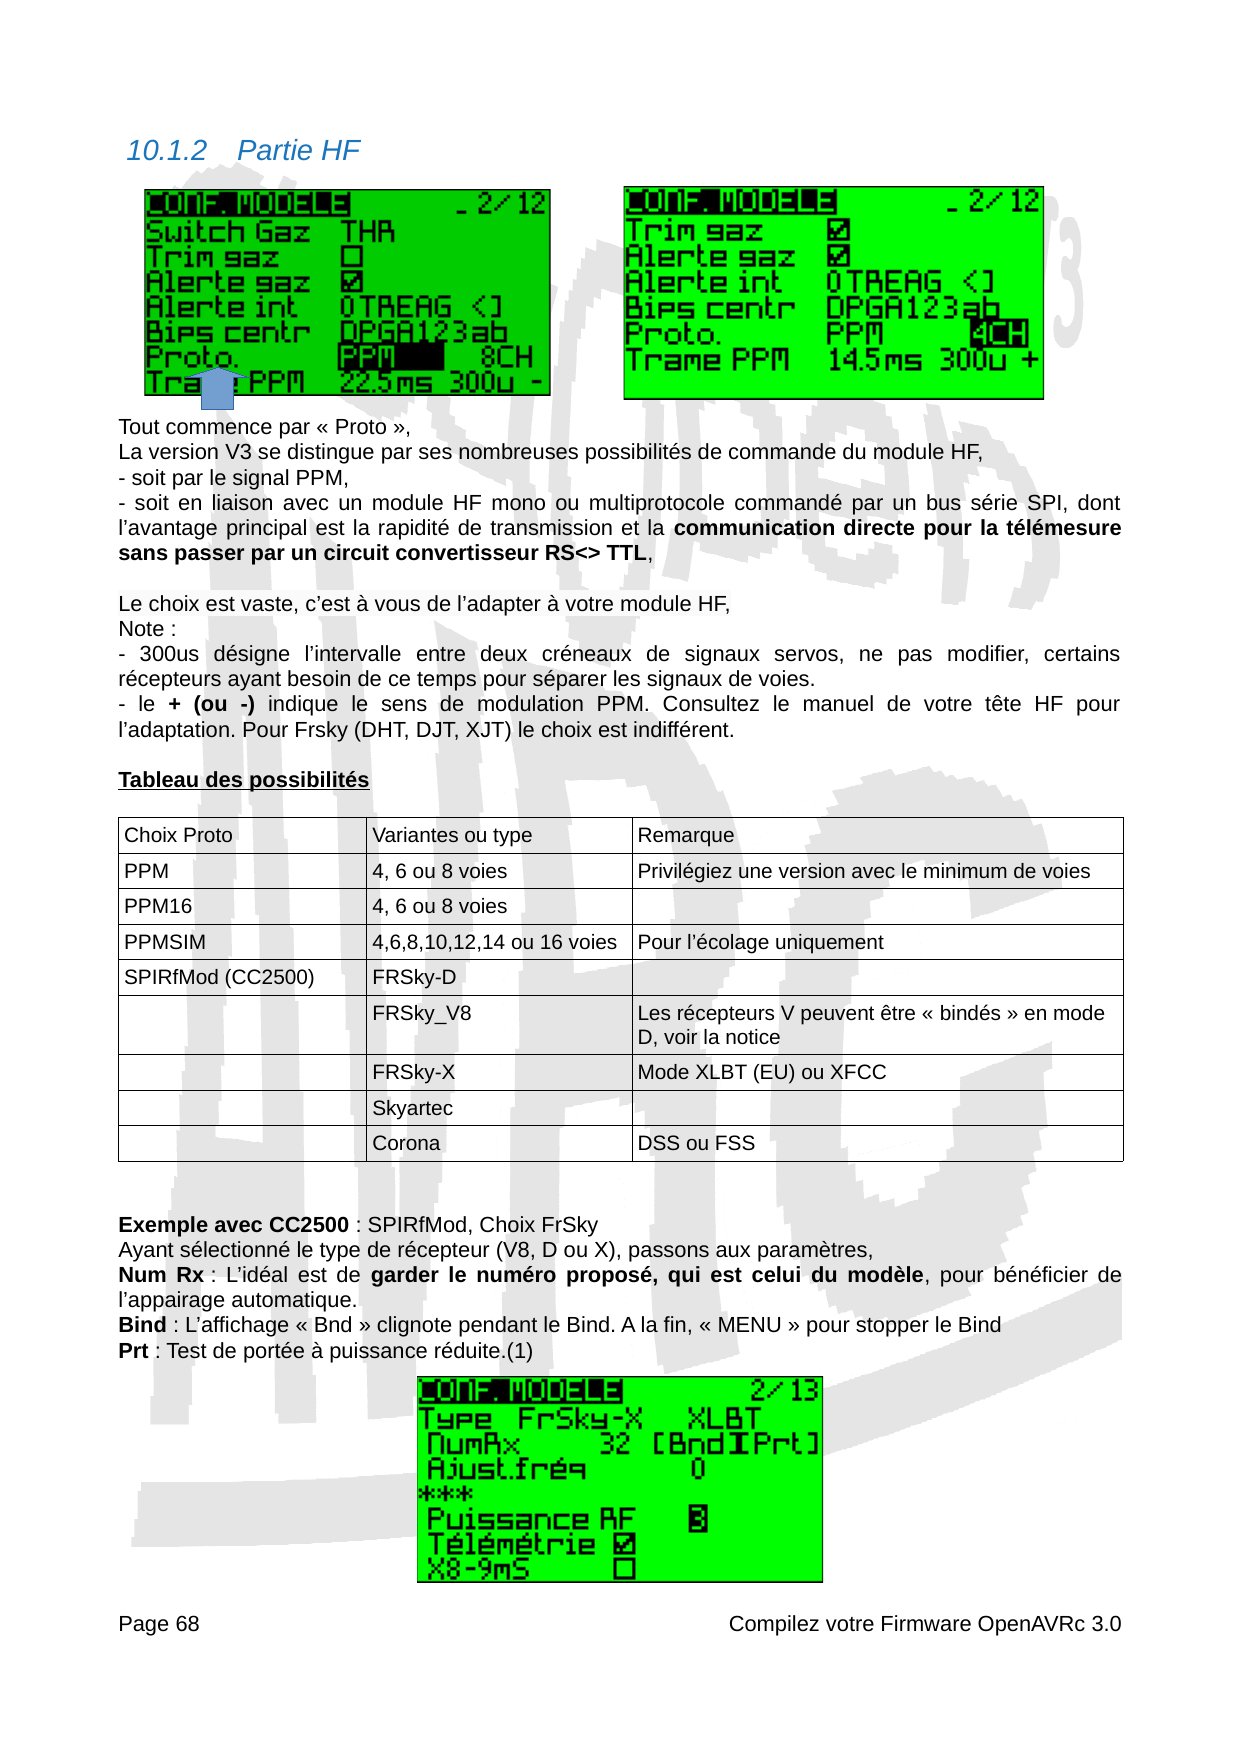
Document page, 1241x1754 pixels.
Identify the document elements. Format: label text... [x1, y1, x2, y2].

table_cell [633, 889, 1123, 924]
picture [623, 186, 1045, 400]
text - 300us désigne l’intervalle entre deux créneaux de signaux servos, ne pas modifier, certains récepteurs ayant besoin de ce temps pour séparer les signaux de voies. [118, 641, 1122, 691]
table_cell Corona [367, 1126, 632, 1161]
table_cell FRSky-D [367, 960, 632, 995]
table_cell Pour l’écolage uniquement [633, 925, 1123, 959]
table_cell Skyartec [367, 1091, 632, 1125]
table_header Remarque [633, 818, 1123, 853]
table_header Choix Proto [119, 818, 366, 853]
table_cell SPIRfMod (CC2500) [119, 960, 366, 995]
table_cell Privilégiez une version avec le minimum de voies [633, 854, 1123, 888]
table_cell 4,6,8,10,12,14 ou 16 voies [367, 925, 632, 959]
table_cell DSS ou FSS [633, 1126, 1123, 1161]
table_cell PPM [119, 854, 366, 888]
table_cell [119, 1126, 366, 1161]
text - le + (ou -) indique le sens de modulation PPM. Consultez le manuel de votre tête HF pour l’adaptation. Pour Frsky (DHT, DJT, XJT) le choix est indifférent. [118, 691, 1122, 742]
table_cell PPM16 [119, 889, 366, 924]
table_cell FRSky-X [367, 1055, 632, 1090]
text - soit en liaison avec un module HF mono ou multiprotocole commandé par un bus série SPI, dont l’avantage principal est la rapidité de transmission et la communication directe pour la télémesure sans passer par un circuit convertisseur RS<> TTL, [118, 489, 1122, 565]
picture [144, 189, 551, 396]
text Prt : Test de portée à puissance réduite.(1) [118, 1337, 1122, 1363]
table_cell FRSky_V8 [367, 996, 632, 1054]
table_cell [633, 960, 1123, 995]
text Bind : L’affichage « Bnd » clignote pendant le Bind. A la fin, « MENU » pour stopper le Bind [118, 1312, 1122, 1337]
table_cell Mode XLBT (EU) ou XFCC [633, 1055, 1123, 1090]
text Exemple avec CC2500 : SPIRfMod, Choix FrSky [118, 1211, 1122, 1237]
table_cell PPMSIM [119, 925, 366, 959]
table_header Variantes ou type [367, 818, 632, 853]
text Ayant sélectionné le type de récepteur (V8, D ou X), passons aux paramètres, [118, 1237, 1122, 1262]
text Le choix est vaste, c’est à vous de l’adapter à votre module HF, [118, 590, 1122, 616]
picture [417, 1376, 824, 1583]
table_cell [119, 996, 366, 1054]
text Tableau des possibilités [118, 767, 1122, 792]
subtitle Partie HF [118, 133, 1122, 166]
text La version V3 se distingue par ses nombreuses possibilités de commande du module HF, [118, 439, 1122, 464]
table_cell [119, 1055, 366, 1090]
text Tout commence par « Proto », [118, 414, 1122, 439]
text Num Rx : L’idéal est de garder le numéro proposé, qui est celui du modèle, pour bénéficier de l’appairage automatique. [118, 1262, 1122, 1312]
text - soit par le signal PPM, [118, 464, 1122, 489]
table_cell [119, 1091, 366, 1125]
table_cell 4, 6 ou 8 voies [367, 889, 632, 924]
text Note : [118, 616, 1122, 641]
table_cell Les récepteurs V peuvent être « bindés » en mode D, voir la notice [633, 996, 1123, 1054]
table_cell 4, 6 ou 8 voies [367, 854, 632, 888]
table_cell [633, 1091, 1123, 1125]
